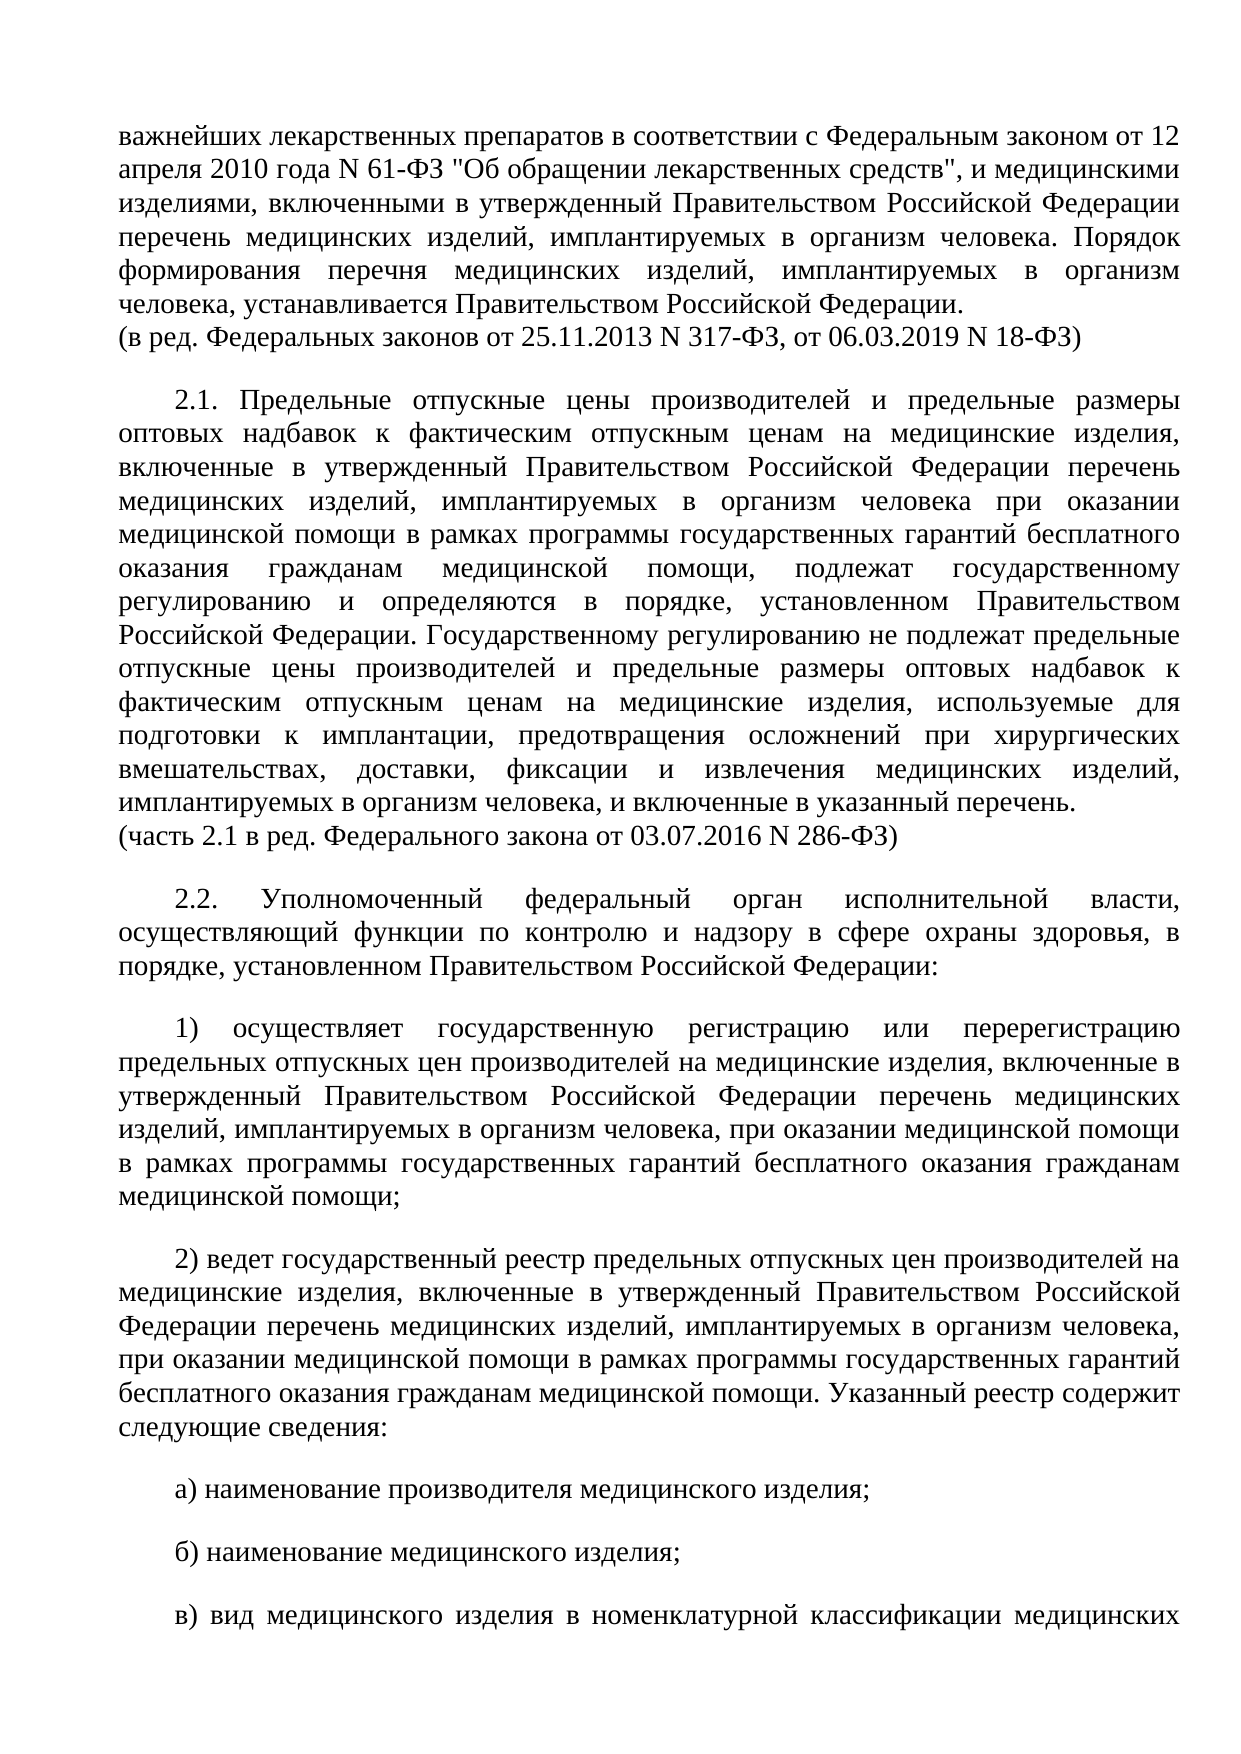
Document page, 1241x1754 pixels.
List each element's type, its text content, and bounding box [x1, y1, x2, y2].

text а) наименование производителя медицинского изделия; [118, 1471, 1181, 1505]
text (в ред. Федеральных законов от 25.11.2013 N 317-ФЗ, от 06.03.2019 N 18-ФЗ) [118, 319, 1181, 353]
text 2.2. Уполномоченный федеральный орган исполнительной власти, осуществляющий функции по контролю и надзору в сфере охраны здоровья, в порядке, установленном Правительством Российской Федерации: [118, 881, 1181, 981]
text 1) осуществляет государственную регистрацию или перерегистрацию предельных отпускных цен производителей на медицинские изделия, включенные в утвержденный Правительством Российской Федерации перечень медицинских изделий, имплантируемых в организм человека, при оказании медицинской помощи в рамках программы государственных гарантий бесплатного оказания гражданам медицинской помощи; [118, 1011, 1181, 1212]
text 2.1. Предельные отпускные цены производителей и предельные размеры оптовых надбавок к фактическим отпускным ценам на медицинские изделия, включенные в утвержденный Правительством Российской Федерации перечень медицинских изделий, имплантируемых в организм человека при оказании медицинской помощи в рамках программы государственных гарантий бесплатного оказания гражданам медицинской помощи, подлежат государственному регулированию и определяются в порядке, установленном Правительством Российской Федерации. Государственному регулированию не подлежат предельные отпускные цены производителей и предельные размеры оптовых надбавок к фактическим отпускным ценам на медицинские изделия, используемые для подготовки к имплантации, предотвращения осложнений при хирургических вмешательствах, доставки, фиксации и извлечения медицинских изделий, имплантируемых в организм человека, и включенные в указанный перечень. [118, 382, 1181, 818]
text (часть 2.1 в ред. Федерального закона от 03.07.2016 N 286-ФЗ) [118, 818, 1181, 852]
text 2) ведет государственный реестр предельных отпускных цен производителей на медицинские изделия, включенные в утвержденный Правительством Российской Федерации перечень медицинских изделий, имплантируемых в организм человека, при оказании медицинской помощи в рамках программы государственных гарантий бесплатного оказания гражданам медицинской помощи. Указанный реестр содержит следующие сведения: [118, 1241, 1181, 1442]
text важнейших лекарственных препаратов в соответствии с Федеральным законом от 12 апреля 2010 года N 61-ФЗ "Об обращении лекарственных средств", и медицинскими изделиями, включенными в утвержденный Правительством Российской Федерации перечень медицинских изделий, имплантируемых в организм человека. Порядок формирования перечня медицинских изделий, имплантируемых в организм человека, устанавливается Правительством Российской Федерации. [118, 118, 1181, 319]
text в) вид медицинского изделия в номенклатурной классификации медицинских [118, 1597, 1181, 1630]
text б) наименование медицинского изделия; [118, 1534, 1181, 1568]
